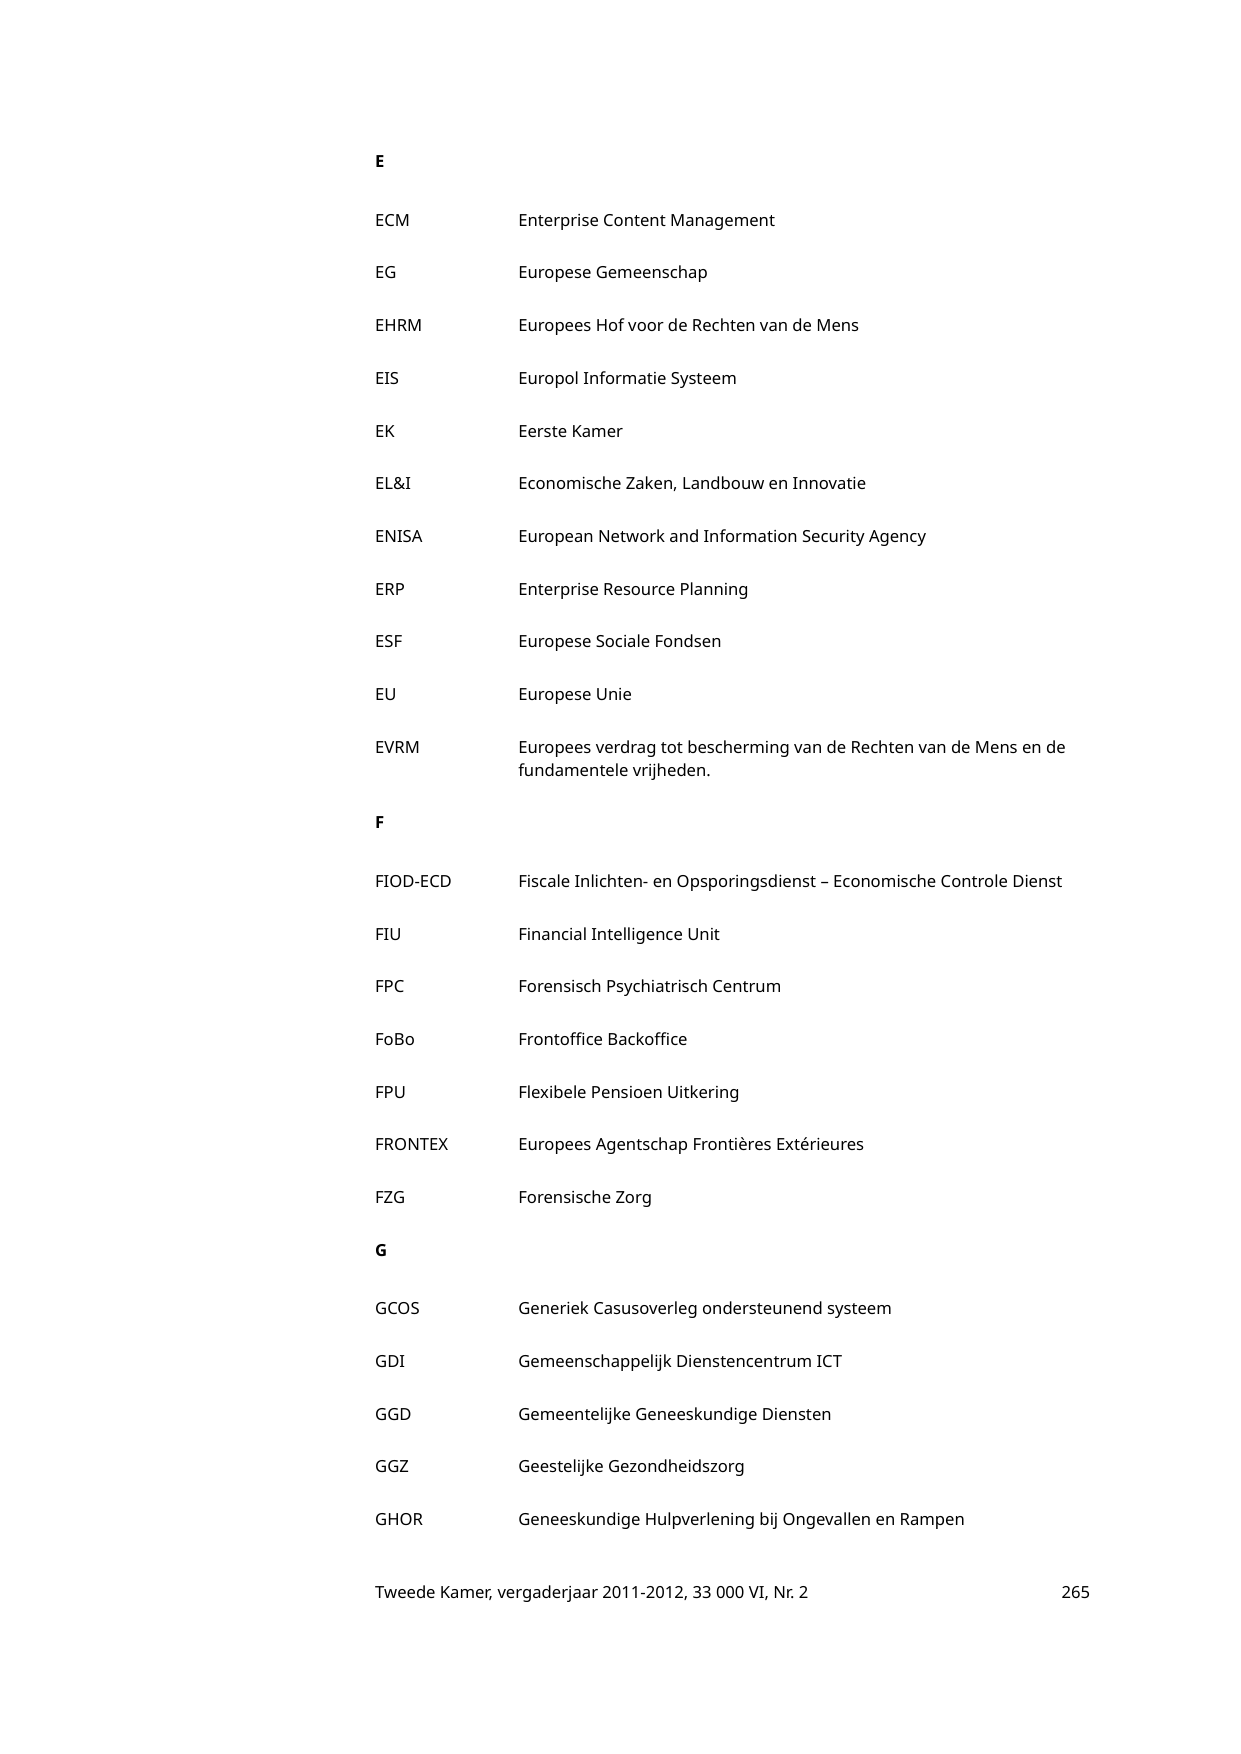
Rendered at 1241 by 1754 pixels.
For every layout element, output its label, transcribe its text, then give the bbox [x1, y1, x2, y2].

table_cell EL&I [375, 472, 518, 525]
table_cell EVRM [375, 736, 518, 811]
table_cell Flexibele Pensioen Uitkering [518, 1080, 1090, 1133]
table_cell GCOS [375, 1297, 518, 1349]
table_cell ERP [375, 578, 518, 630]
table_cell EG [375, 261, 518, 314]
table_cell Europese Gemeenschap [518, 261, 1090, 314]
table_cell Enterprise Resource Planning [518, 578, 1090, 630]
table_cell GDI [375, 1350, 518, 1402]
table_cell FPU [375, 1080, 518, 1133]
table_cell EHRM [375, 314, 518, 367]
table_cell Europees Agentschap Frontières Extérieures [518, 1133, 1090, 1186]
table_cell Forensische Zorg [518, 1186, 1090, 1238]
table_cell ECM [375, 209, 518, 261]
table_cell E [375, 150, 518, 208]
table_cell EU [375, 683, 518, 736]
table_cell Europol Informatie Systeem [518, 367, 1090, 419]
table_cell [518, 1238, 1090, 1297]
table_cell Europese Sociale Fondsen [518, 630, 1090, 683]
table_cell Europees Hof voor de Rechten van de Mens [518, 314, 1090, 367]
table_cell F [375, 811, 518, 869]
table_cell FZG [375, 1186, 518, 1238]
table_cell Generiek Casusoverleg ondersteunend systeem [518, 1297, 1090, 1349]
table_cell Geneeskundige Hulpverlening bij Ongevallen en Rampen [518, 1508, 1090, 1530]
table_cell [518, 811, 1090, 869]
table_cell GHOR [375, 1508, 518, 1530]
table_cell Economische Zaken, Landbouw en Innovatie [518, 472, 1090, 525]
table_cell European Network and Information Security Agency [518, 525, 1090, 577]
table_cell FIOD-ECD [375, 869, 518, 922]
table_cell Eerste Kamer [518, 419, 1090, 472]
table_cell Gemeenschappelijk Dienstencentrum ICT [518, 1350, 1090, 1402]
table_cell GGD [375, 1402, 518, 1455]
table_cell EIS [375, 367, 518, 419]
table_cell Frontoffice Backoffice [518, 1028, 1090, 1080]
table_cell Geestelijke Gezondheidszorg [518, 1455, 1090, 1508]
table_cell ENISA [375, 525, 518, 577]
table_cell [518, 150, 1090, 208]
table_cell Europese Unie [518, 683, 1090, 736]
table_cell G [375, 1238, 518, 1297]
table_cell ESF [375, 630, 518, 683]
table_cell GGZ [375, 1455, 518, 1508]
table_cell Fiscale Inlichten- en Opsporingsdienst – Economische Controle Dienst [518, 869, 1090, 922]
table_cell Financial Intelligence Unit [518, 922, 1090, 975]
table_cell FPC [375, 975, 518, 1027]
table_cell FIU [375, 922, 518, 975]
table_cell EK [375, 419, 518, 472]
table_cell FRONTEX [375, 1133, 518, 1186]
table_cell Europees verdrag tot bescherming van de Rechten van de Mens en de fundamentele vrijheden. [518, 736, 1090, 811]
table_cell Gemeentelijke Geneeskundige Diensten [518, 1402, 1090, 1455]
table_cell Forensisch Psychiatrisch Centrum [518, 975, 1090, 1027]
table_cell Enterprise Content Management [518, 209, 1090, 261]
table_cell FoBo [375, 1028, 518, 1080]
